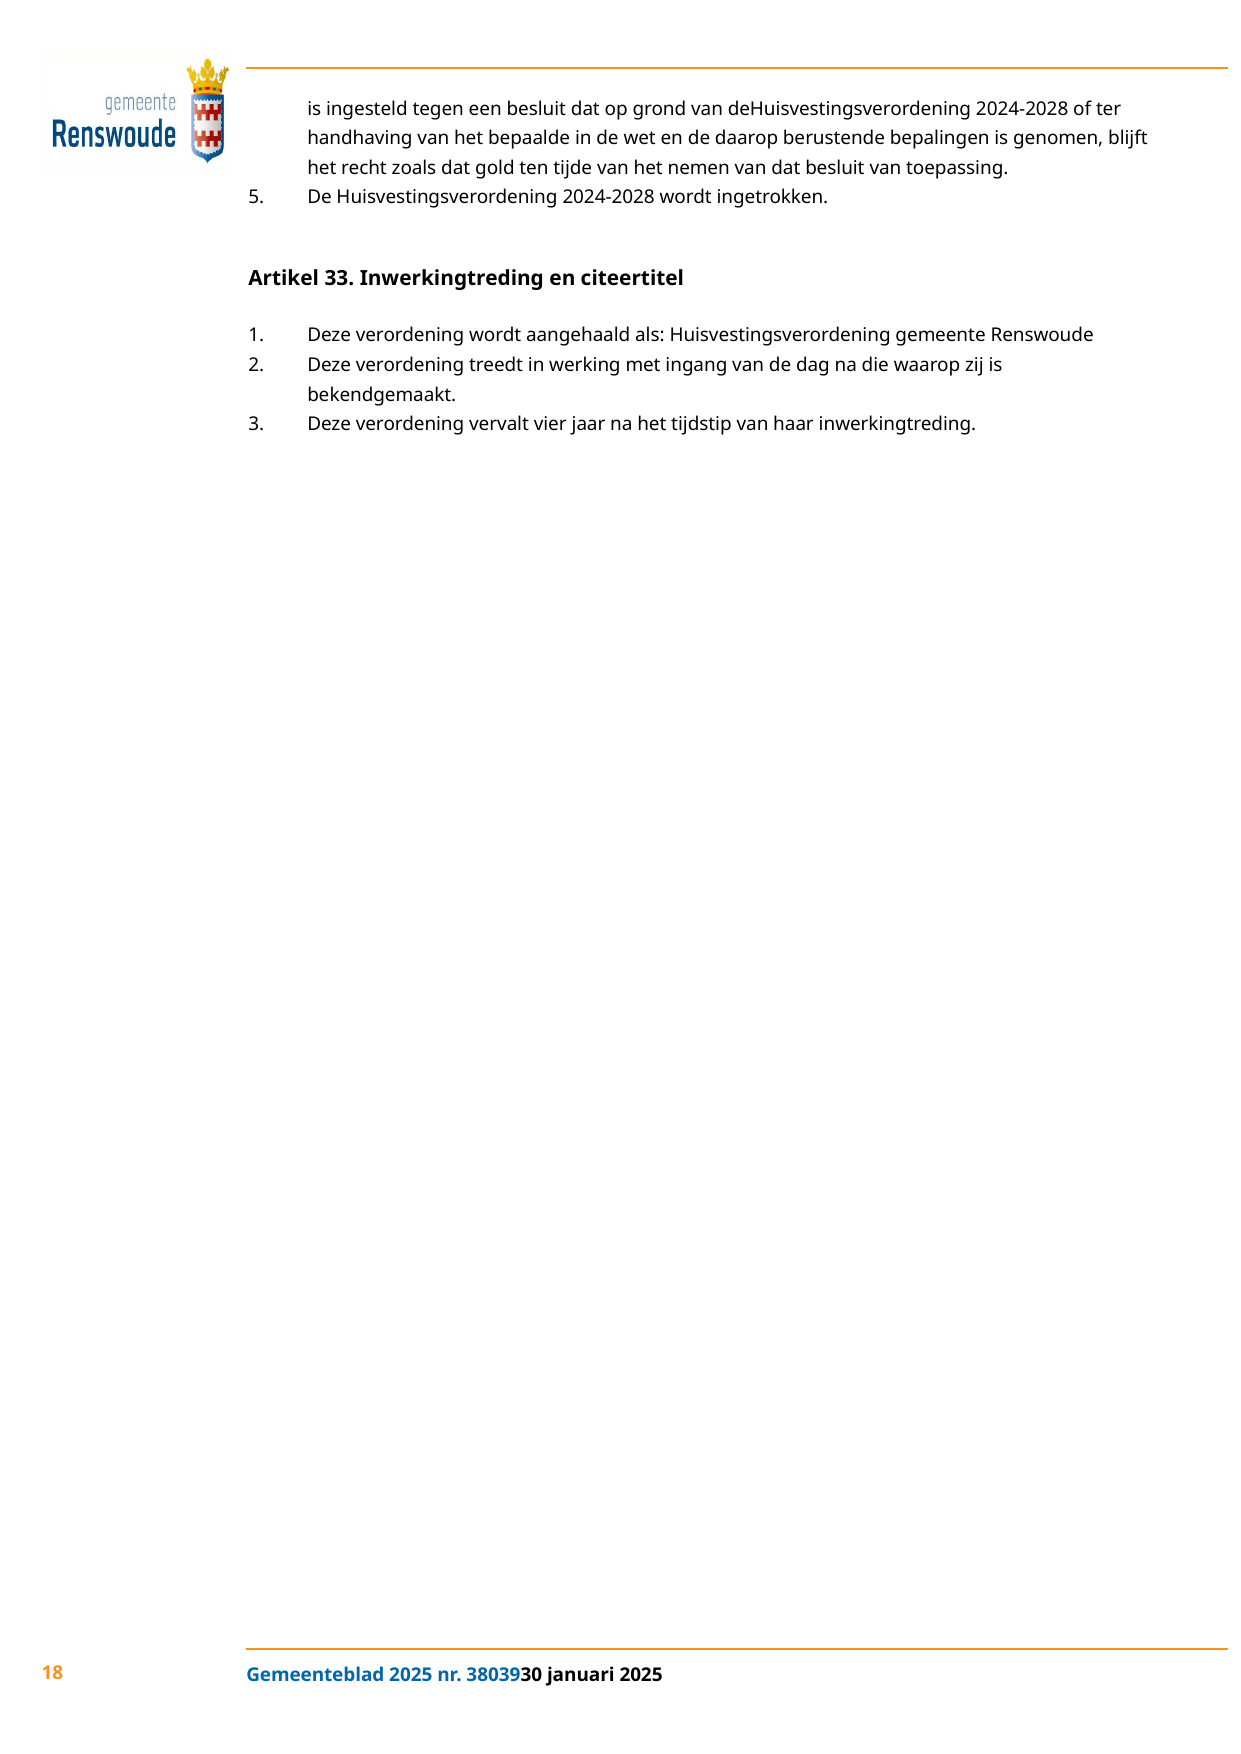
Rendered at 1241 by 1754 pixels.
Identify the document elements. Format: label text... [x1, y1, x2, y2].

list Deze verordening wordt aangehaald als: Huisvestingsverordening gemeente Renswoude [248, 322, 1152, 347]
text Artikel 33. Inwerkingtreding en citeertitel [248, 263, 1152, 292]
picture [41, 47, 231, 172]
list is ingesteld tegen een besluit dat op grond van deHuisvestingsverordening 2024-2028 of ter handhaving van het bepaalde in de wet en de daarop berustende bepalingen is genomen, blijft het recht zoals dat gold ten tijde van het nemen van dat besluit van toepassing. [248, 95, 1152, 180]
list De Huisvestingsverordening 2024-2028 wordt ingetrokken. [248, 183, 1152, 209]
list Deze verordening treedt in werking met ingang van de dag na die waarop zij is bekendgemaakt. [248, 351, 1152, 406]
list Deze verordening vervalt vier jaar na het tijdstip van haar inwerkingtreding. [248, 410, 1152, 436]
